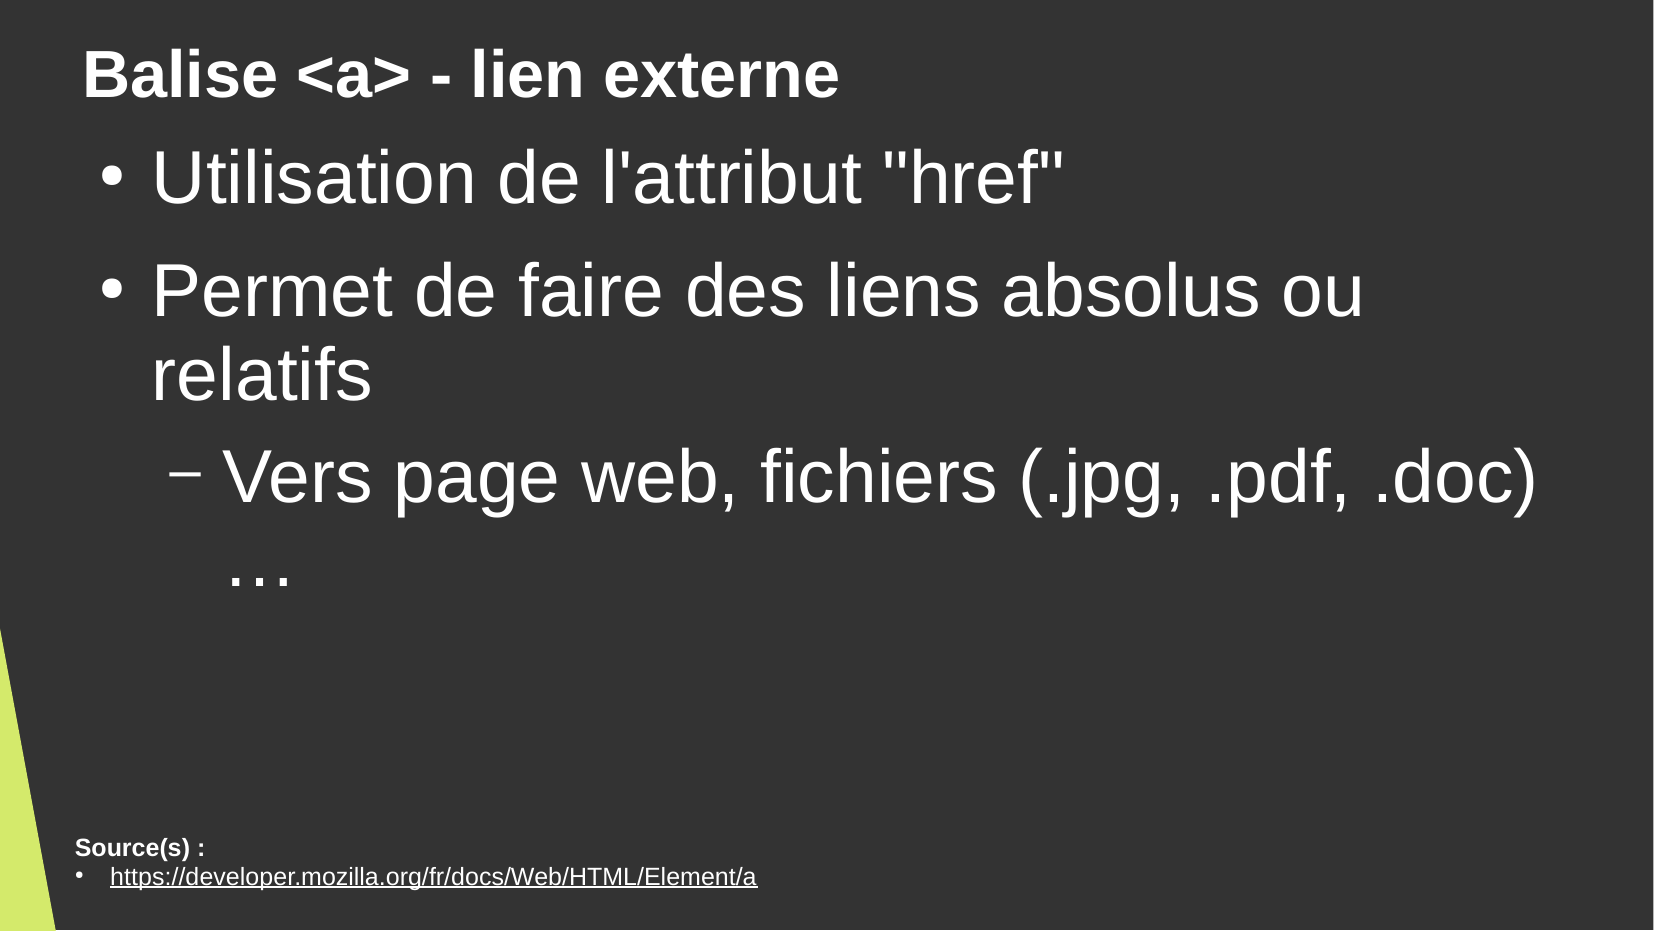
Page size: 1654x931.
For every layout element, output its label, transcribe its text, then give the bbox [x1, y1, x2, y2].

list Utilisation de l'attribut "href" Permet de faire des liens absolus ou relatifs Vers page web, fichiers (.jpg, .pdf, .doc)… [80, 135, 1605, 745]
text_box Source(s) : https://developer.mozilla.org/fr/docs/Web/HTML/Element/a [60, 826, 1546, 931]
title Balise <a> - lien externe [82, 37, 1571, 114]
text_box [0, 628, 56, 931]
